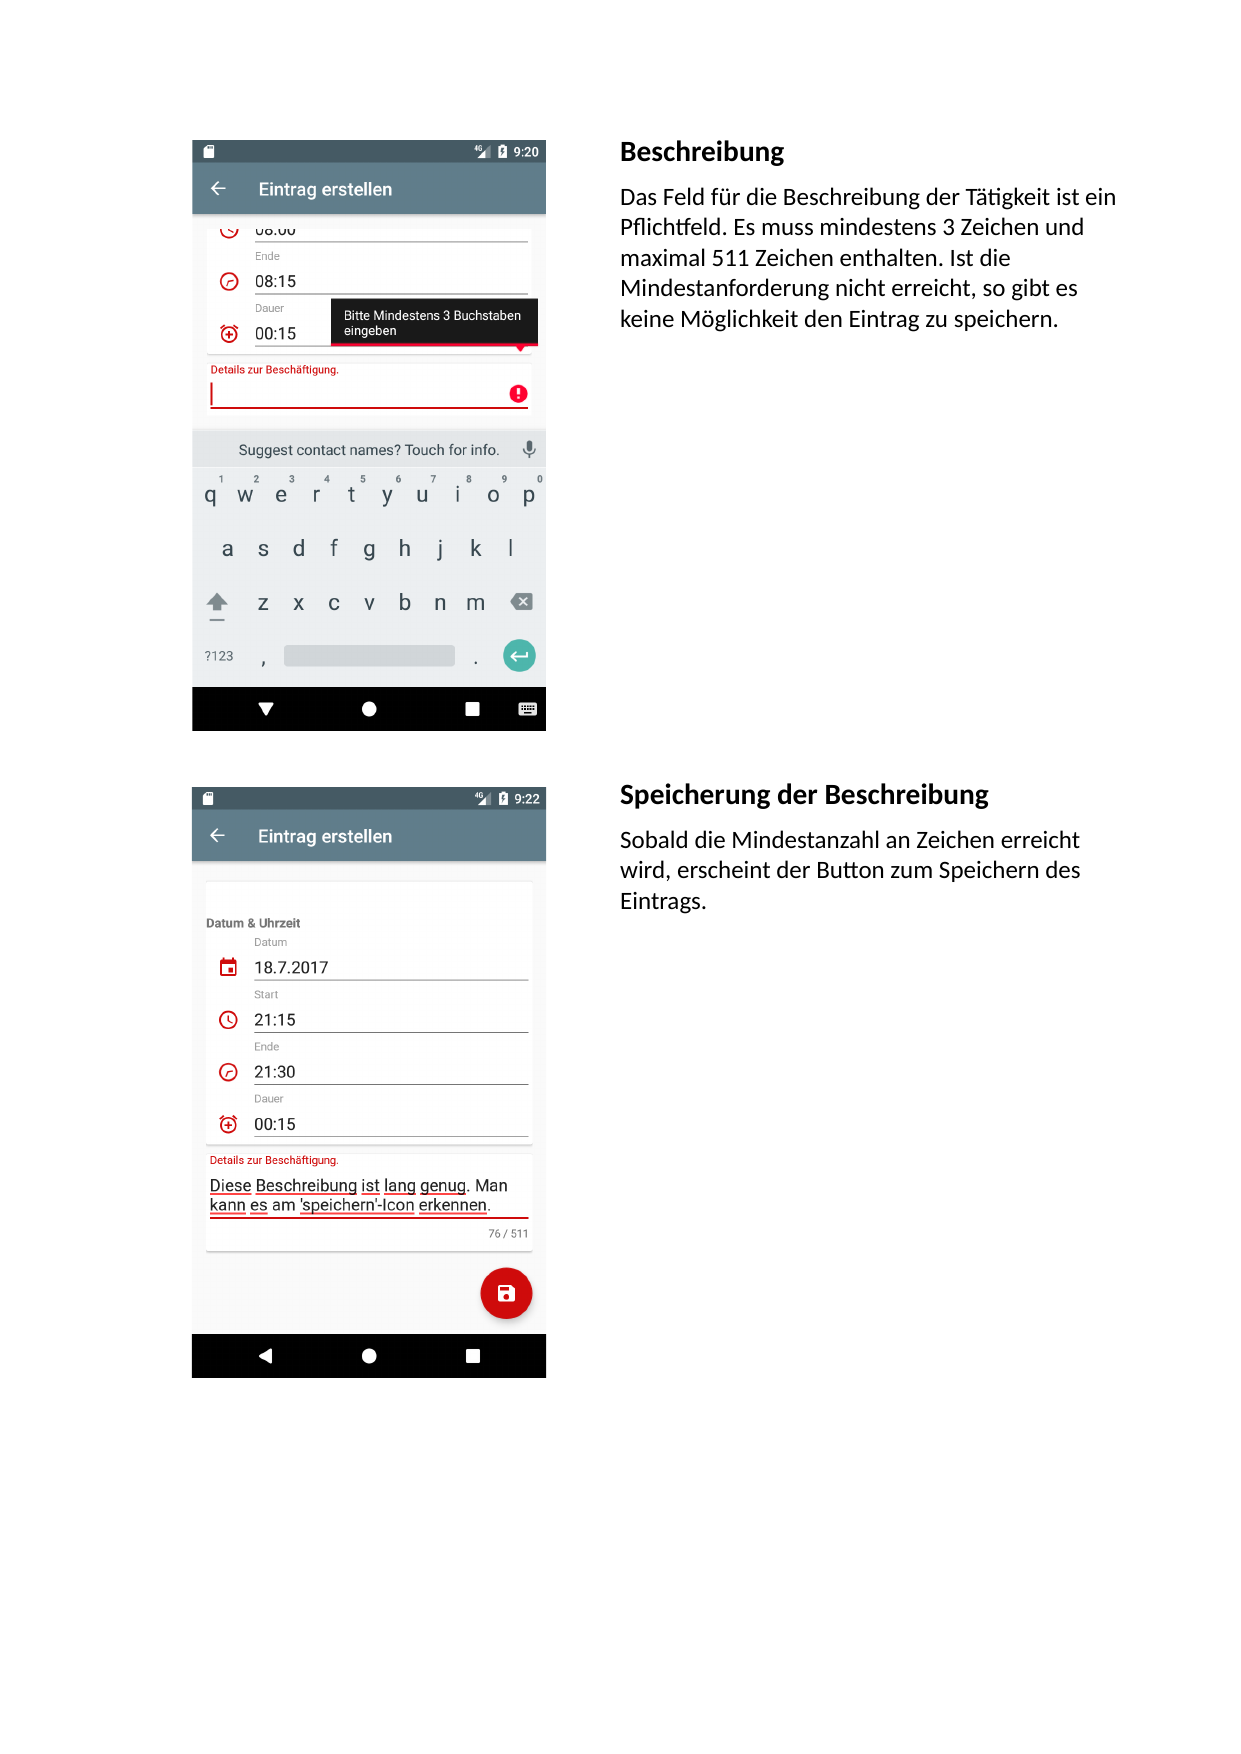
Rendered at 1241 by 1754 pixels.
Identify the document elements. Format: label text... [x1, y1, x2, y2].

table_cell [118, 118, 620, 761]
table_cell Beschreibung Das Feld für die Beschreibung der Tätigkeit ist ein Pflichtfeld. Es muss mindestens 3 Zeichen und maximal 511 Zeichen enthalten. Ist die Mindestanforderung nicht erreicht, so gibt es keine Möglichkeit den Eintrag zu speichern. [620, 118, 1122, 761]
table_cell [118, 761, 620, 1408]
table_cell Speicherung der Beschreibung Sobald die Mindestanzahl an Zeichen erreicht wird, erscheint der Button zum Speichern des Eintrags. [620, 761, 1122, 1408]
picture [192, 140, 546, 731]
picture [191, 787, 547, 1378]
